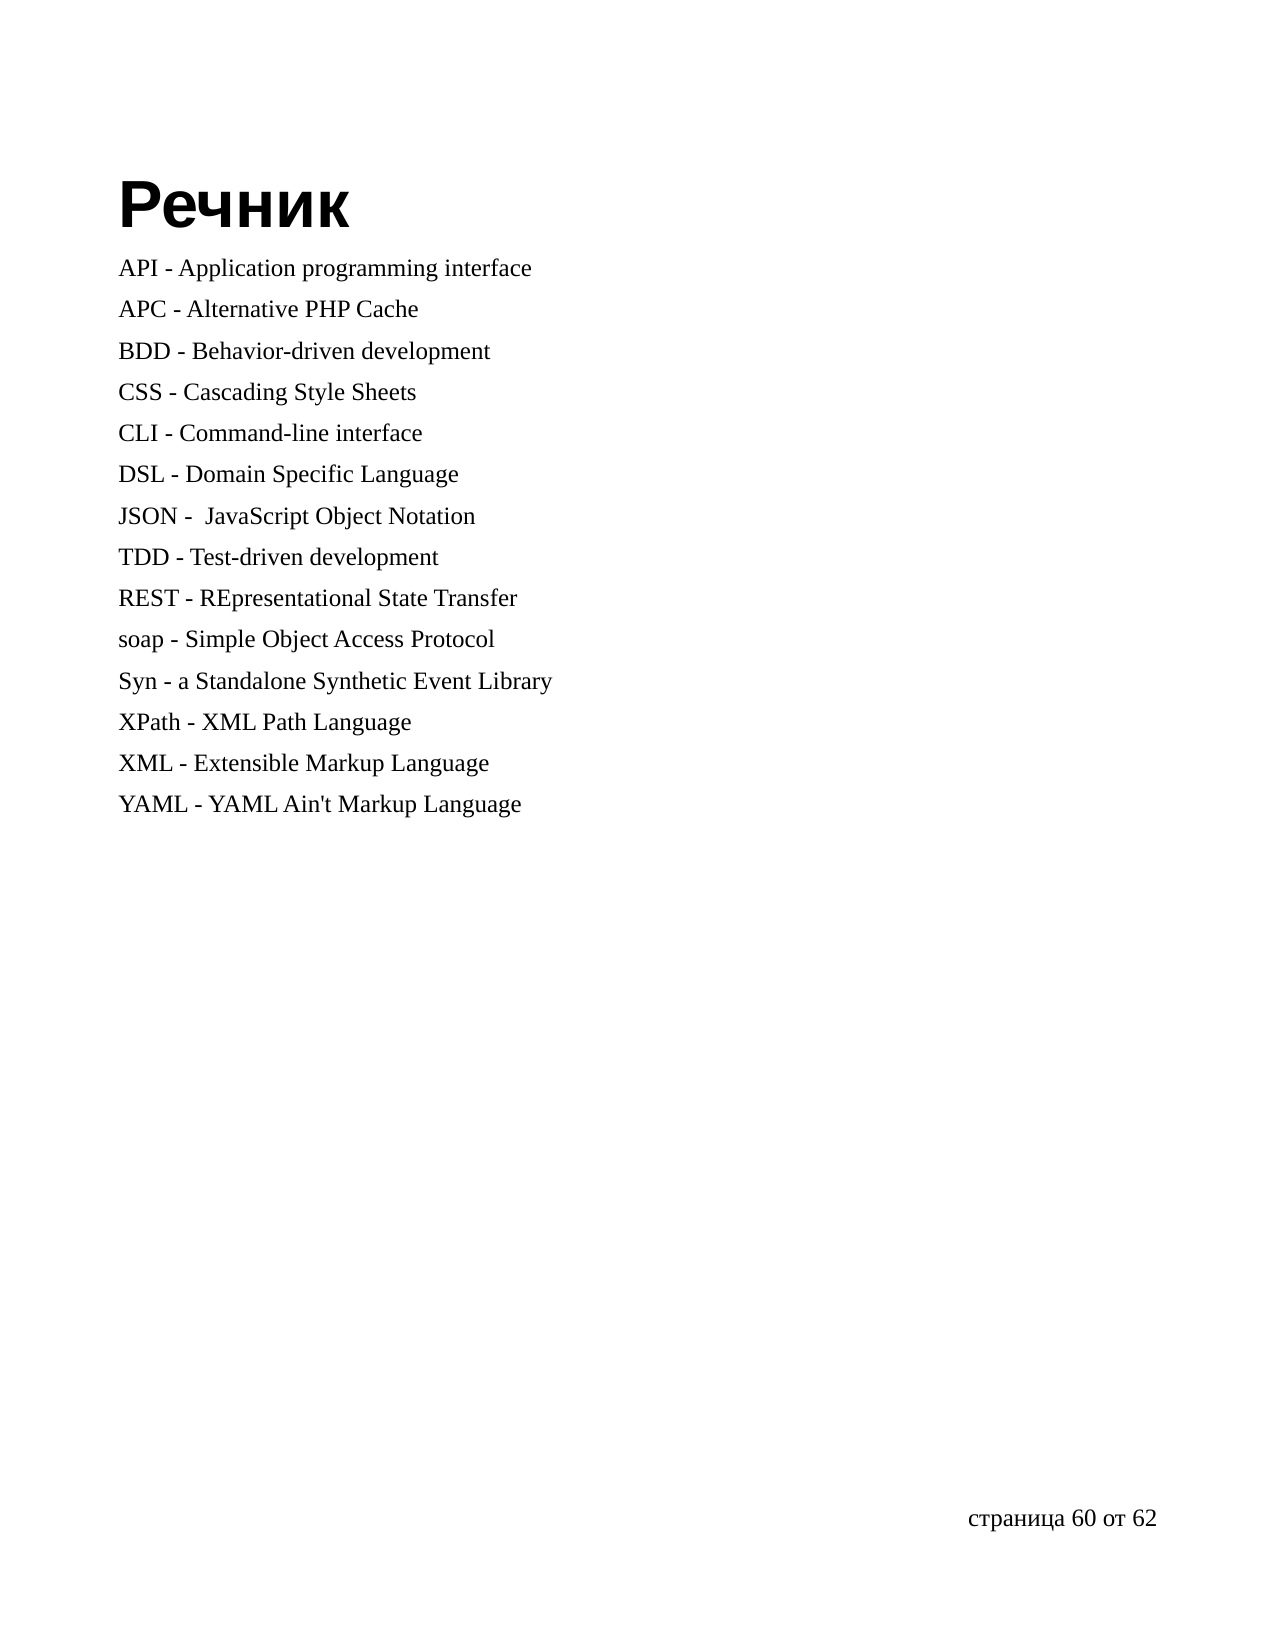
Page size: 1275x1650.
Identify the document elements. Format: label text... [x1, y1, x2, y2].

text XPath - XML Path Language [118, 707, 1157, 736]
text BDD - Behavior-driven development [118, 336, 1157, 364]
text TDD - Test-driven development [118, 542, 1157, 571]
subtitle Речник [118, 164, 1157, 241]
text Syn - a Standalone Synthetic Event Library [118, 666, 1157, 694]
text REST - REpresentational State Transfer [118, 583, 1157, 612]
text soap - Simple Object Access Protocol [118, 624, 1157, 653]
text XML - Extensible Markup Language [118, 748, 1157, 777]
text API - Application programming interface [118, 253, 1157, 282]
text CLI - Command-line interface [118, 418, 1157, 447]
text JSON - JavaScript Object Notation [118, 501, 1157, 529]
text DSL - Domain Specific Language [118, 459, 1157, 488]
text APC - Alternative PHP Cache [118, 294, 1157, 323]
text YAML - YAML Ain't Markup Language [118, 789, 1157, 818]
text CSS - Cascading Style Sheets [118, 377, 1157, 406]
